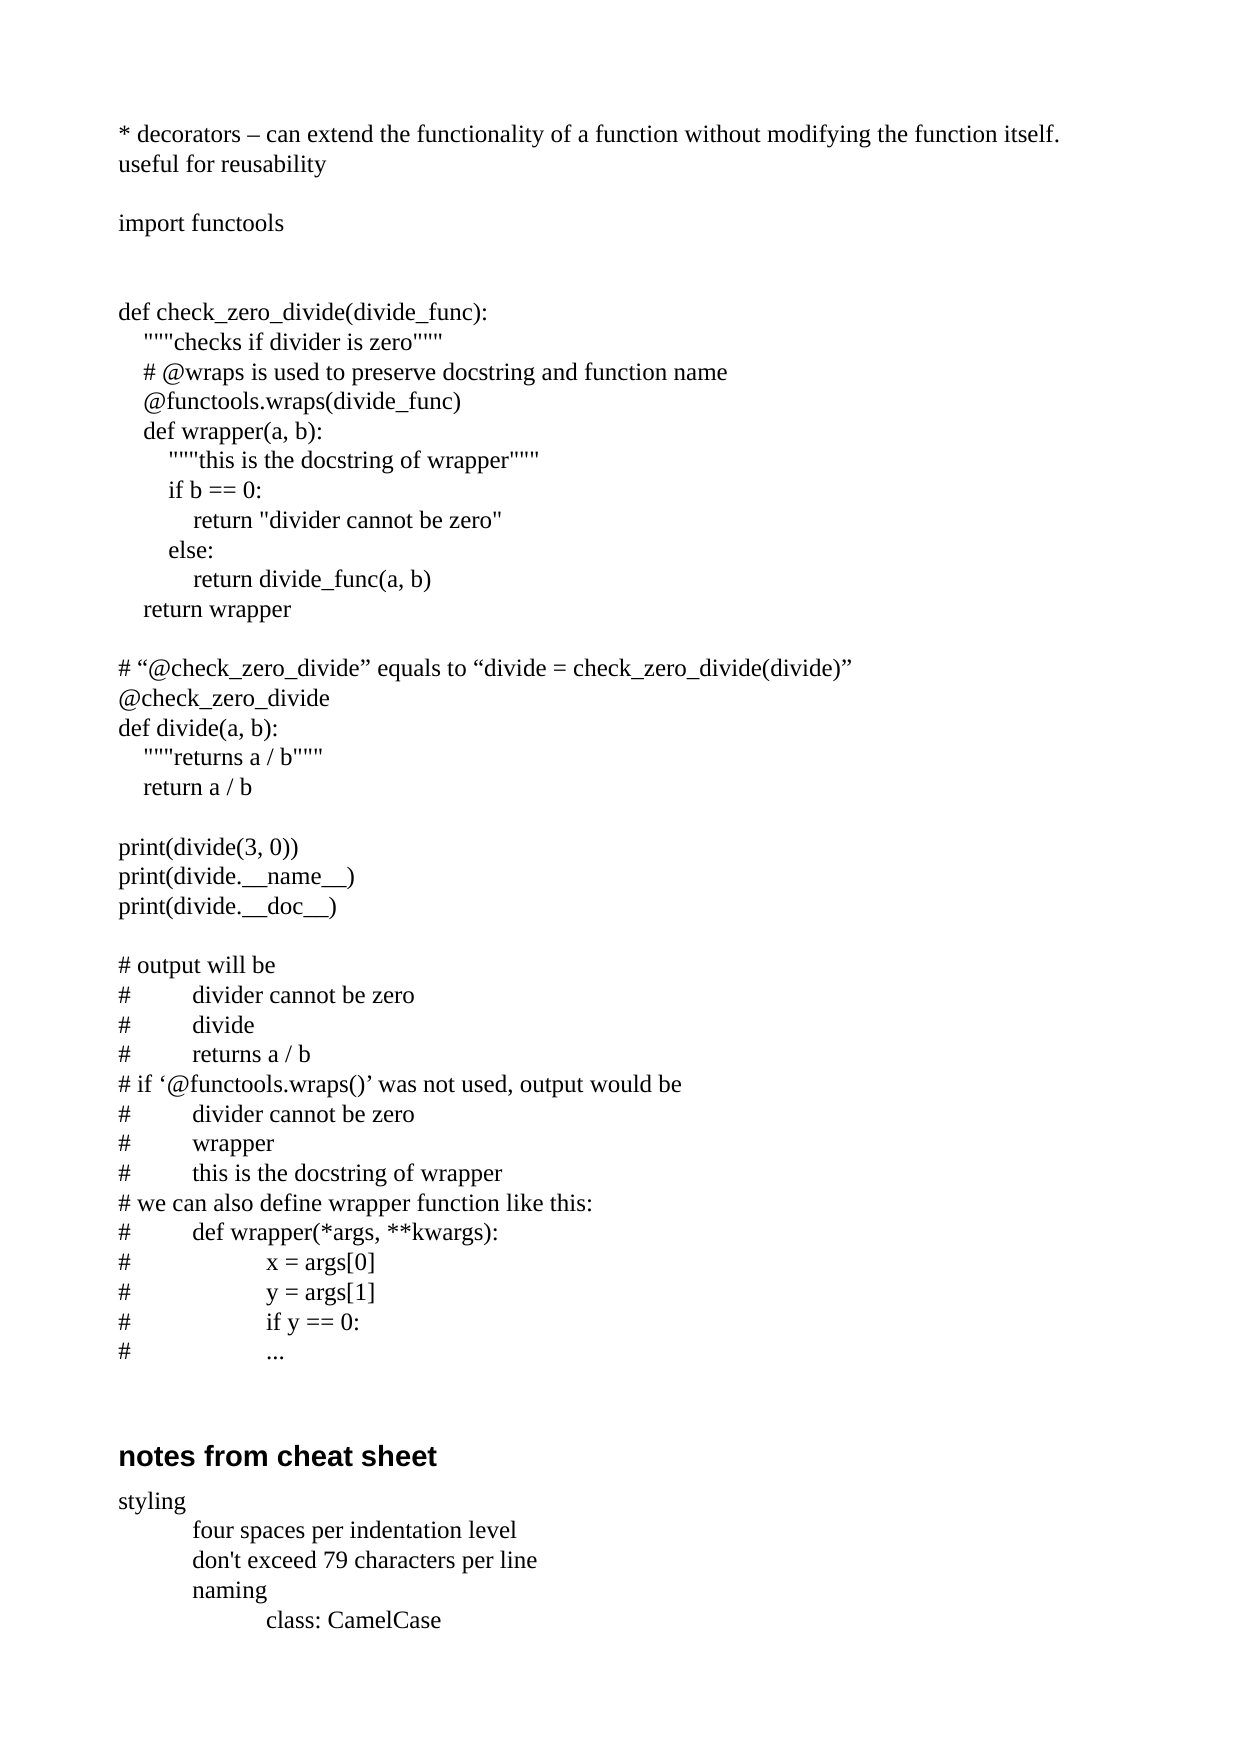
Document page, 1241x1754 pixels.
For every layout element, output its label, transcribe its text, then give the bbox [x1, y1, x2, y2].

text # y = args[1] [118, 1276, 1122, 1306]
text # x = args[0] [118, 1246, 1122, 1276]
text else: [118, 534, 1122, 563]
text """returns a / b""" [118, 742, 1122, 771]
text don't exceed 79 characters per line [118, 1544, 1122, 1574]
subtitle notes from cheat sheet [118, 1439, 1122, 1472]
text def divide(a, b): [118, 712, 1122, 742]
text def wrapper(a, b): [118, 415, 1122, 445]
text class: CamelCase [118, 1604, 1122, 1633]
text naming [118, 1574, 1122, 1604]
text print(divide.__doc__) [118, 890, 1122, 920]
text return wrapper [118, 593, 1122, 623]
text """checks if divider is zero""" [118, 326, 1122, 356]
text useful for reusability [118, 148, 1122, 177]
text @check_zero_divide [118, 682, 1122, 712]
text # we can also define wrapper function like this: [118, 1187, 1122, 1217]
text # this is the docstring of wrapper [118, 1157, 1122, 1187]
text styling [118, 1485, 1122, 1515]
text return "divider cannot be zero" [118, 504, 1122, 534]
text # @wraps is used to preserve docstring and function name [118, 356, 1122, 385]
text """this is the docstring of wrapper""" [118, 445, 1122, 474]
text # wrapper [118, 1127, 1122, 1157]
text # divider cannot be zero [118, 979, 1122, 1009]
text print(divide.__name__) [118, 860, 1122, 890]
text four spaces per indentation level [118, 1515, 1122, 1544]
text # ... [118, 1335, 1122, 1365]
text # divide [118, 1009, 1122, 1038]
text @functools.wraps(divide_func) [118, 385, 1122, 415]
text return divide_func(a, b) [118, 563, 1122, 593]
text # returns a / b [118, 1038, 1122, 1068]
text # if y == 0: [118, 1306, 1122, 1335]
text if b == 0: [118, 474, 1122, 504]
text import functools [118, 207, 1122, 237]
text # output will be [118, 949, 1122, 979]
text def check_zero_divide(divide_func): [118, 296, 1122, 326]
text * decorators – can extend the functionality of a function without modifying the function itself. [118, 118, 1122, 148]
text # if ‘@functools.wraps()’ was not used, output would be [118, 1068, 1122, 1098]
text print(divide(3, 0)) [118, 831, 1122, 860]
text return a / b [118, 771, 1122, 801]
text # “@check_zero_divide” equals to “divide = check_zero_divide(divide)” [118, 652, 1122, 682]
text # divider cannot be zero [118, 1098, 1122, 1127]
text # def wrapper(*args, **kwargs): [118, 1217, 1122, 1246]
